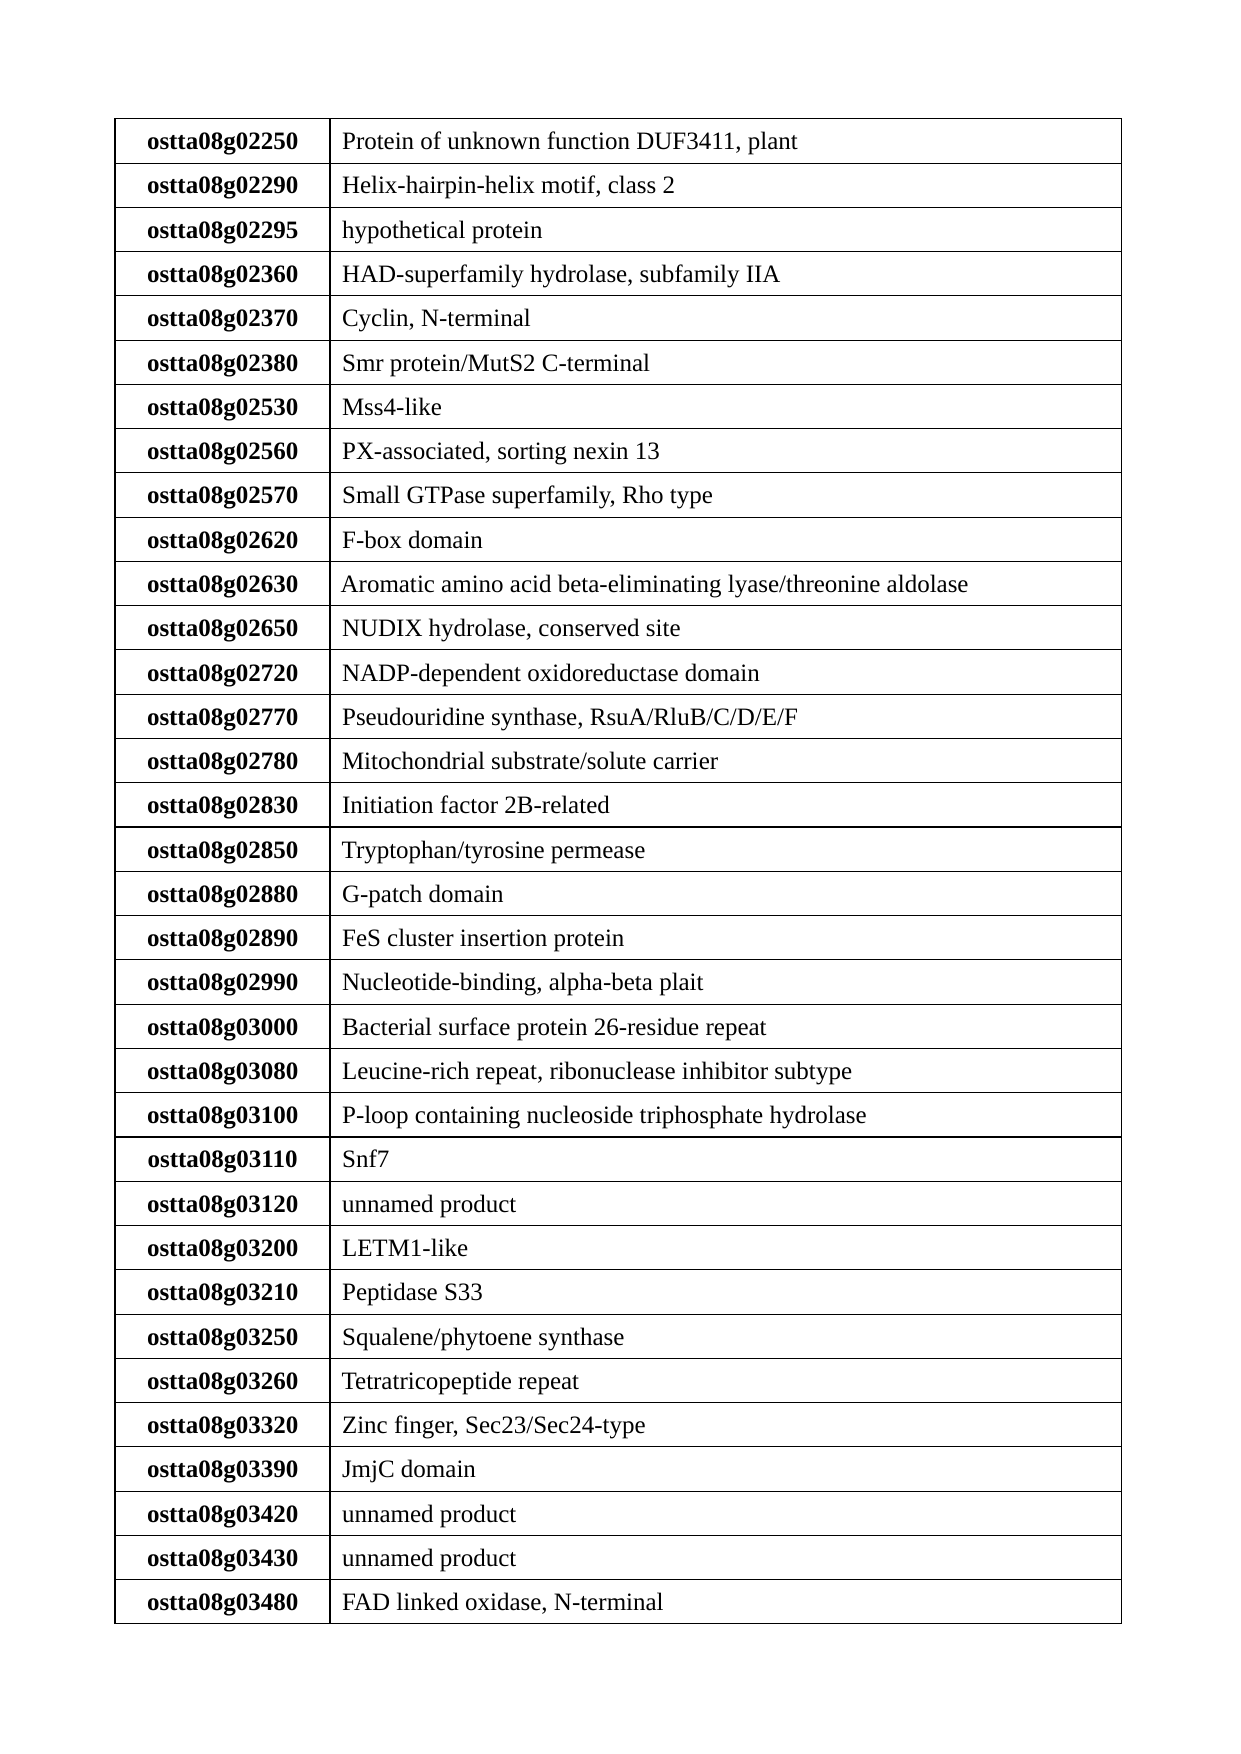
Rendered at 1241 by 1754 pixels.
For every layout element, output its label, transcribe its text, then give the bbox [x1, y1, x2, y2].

table_cell ostta08g03000 [116, 1005, 329, 1048]
table_cell [1122, 1402, 1240, 1446]
table_cell Leucine-rich repeat, ribonuclease inhibitor subtype [331, 1049, 1121, 1092]
table_cell Aromatic amino acid beta-eliminating lyase/threonine aldolase [331, 562, 1121, 605]
table_cell G-patch domain [331, 872, 1121, 915]
table_cell [1122, 871, 1240, 915]
table_cell Nucleotide-binding, alpha-beta plait [331, 960, 1121, 1003]
table_cell [1122, 251, 1240, 295]
table_cell Squalene/phytoene synthase [331, 1315, 1121, 1358]
table_cell unnamed product [331, 1182, 1121, 1225]
table_cell [1122, 1092, 1240, 1136]
table_cell ostta08g02380 [116, 341, 329, 384]
table_cell [1122, 1004, 1240, 1048]
table_cell Tetratricopeptide repeat [331, 1359, 1121, 1402]
table_cell [1122, 694, 1240, 738]
table_cell [1122, 163, 1240, 207]
table_cell unnamed product [331, 1492, 1121, 1535]
table_cell Protein of unknown function DUF3411, plant [331, 119, 1121, 162]
table_cell [1122, 1446, 1240, 1491]
table_cell ostta08g03320 [116, 1403, 329, 1446]
table_cell ostta08g03430 [116, 1536, 329, 1579]
table_cell [1122, 605, 1240, 649]
table_cell ostta08g03210 [116, 1270, 329, 1313]
table_cell FAD linked oxidase, N-terminal [331, 1580, 1121, 1623]
table_cell [1122, 340, 1240, 384]
table_cell ostta08g03120 [116, 1182, 329, 1225]
table_cell Pseudouridine synthase, RsuA/RluB/C/D/E/F [331, 695, 1121, 738]
table_cell [1122, 428, 1240, 472]
table_cell [1122, 384, 1240, 428]
table_cell P-loop containing nucleoside triphosphate hydrolase [331, 1093, 1121, 1136]
table_cell [1122, 1358, 1240, 1402]
table_cell Mitochondrial substrate/solute carrier [331, 739, 1121, 782]
table_cell JmjC domain [331, 1447, 1121, 1491]
table_cell ostta08g02880 [116, 872, 329, 915]
table_cell Mss4-like [331, 385, 1121, 428]
table_cell [1122, 1579, 1240, 1623]
table_cell ostta08g02830 [116, 783, 329, 826]
table_cell LETM1-like [331, 1226, 1121, 1269]
table_cell ostta08g02890 [116, 916, 329, 959]
table_cell ostta08g03080 [116, 1049, 329, 1092]
table_cell ostta08g02560 [116, 429, 329, 472]
table_cell FeS cluster insertion protein [331, 916, 1121, 959]
table_cell [1122, 826, 1240, 871]
table_cell [1122, 1535, 1240, 1579]
table_cell [1122, 915, 1240, 959]
table_cell unnamed product [331, 1536, 1121, 1579]
table_cell Smr protein/MutS2 C-terminal [331, 341, 1121, 384]
table_cell [1122, 1136, 1240, 1181]
table_cell [1122, 1314, 1240, 1358]
table_cell ostta08g03200 [116, 1226, 329, 1269]
table_cell ostta08g03100 [116, 1093, 329, 1136]
table_cell Initiation factor 2B-related [331, 783, 1121, 826]
table_cell Snf7 [331, 1138, 1121, 1181]
table_cell Zinc finger, Sec23/Sec24-type [331, 1403, 1121, 1446]
table_cell ostta08g03260 [116, 1359, 329, 1402]
table_cell NADP-dependent oxidoreductase domain [331, 650, 1121, 694]
table_cell ostta08g03420 [116, 1492, 329, 1535]
table_cell Tryptophan/tyrosine permease [331, 828, 1121, 871]
table_cell ostta08g02370 [116, 296, 329, 339]
table_cell ostta08g02650 [116, 606, 329, 649]
table_cell HAD-superfamily hydrolase, subfamily IIA [331, 252, 1121, 295]
table_cell [1122, 782, 1240, 826]
table_cell PX-associated, sorting nexin 13 [331, 429, 1121, 472]
table_cell hypothetical protein [331, 208, 1121, 251]
table_cell ostta08g03390 [116, 1447, 329, 1491]
table_cell Bacterial surface protein 26-residue repeat [331, 1005, 1121, 1048]
table_cell ostta08g02290 [116, 164, 329, 207]
table_cell ostta08g03250 [116, 1315, 329, 1358]
table_cell ostta08g02990 [116, 960, 329, 1003]
table_cell [1122, 649, 1240, 694]
table_cell Helix-hairpin-helix motif, class 2 [331, 164, 1121, 207]
table_cell Small GTPase superfamily, Rho type [331, 473, 1121, 517]
table_cell [1122, 959, 1240, 1003]
table_cell [1122, 1491, 1240, 1535]
table_cell [1122, 738, 1240, 782]
table_cell [1122, 118, 1240, 162]
table_cell [1122, 1181, 1240, 1225]
table_cell [1122, 1225, 1240, 1269]
table_cell ostta08g02530 [116, 385, 329, 428]
table_cell [1122, 295, 1240, 339]
table_cell ostta08g02720 [116, 650, 329, 694]
table_cell ostta08g03110 [116, 1138, 329, 1181]
table_cell F-box domain [331, 518, 1121, 561]
table_cell NUDIX hydrolase, conserved site [331, 606, 1121, 649]
table_cell ostta08g02780 [116, 739, 329, 782]
table_cell ostta08g02630 [116, 562, 329, 605]
table_cell Cyclin, N-terminal [331, 296, 1121, 339]
table_cell [1122, 207, 1240, 251]
table_cell ostta08g02250 [116, 119, 329, 162]
table_cell ostta08g02570 [116, 473, 329, 517]
table_cell [1122, 1269, 1240, 1313]
table_cell Peptidase S33 [331, 1270, 1121, 1313]
table_cell ostta08g02770 [116, 695, 329, 738]
table_cell ostta08g02295 [116, 208, 329, 251]
table_cell ostta08g02850 [116, 828, 329, 871]
table_cell [1122, 517, 1240, 561]
table_cell ostta08g02620 [116, 518, 329, 561]
table_cell ostta08g03480 [116, 1580, 329, 1623]
table_cell [1122, 561, 1240, 605]
table_cell [1122, 472, 1240, 517]
table_cell [1122, 1048, 1240, 1092]
table_cell ostta08g02360 [116, 252, 329, 295]
